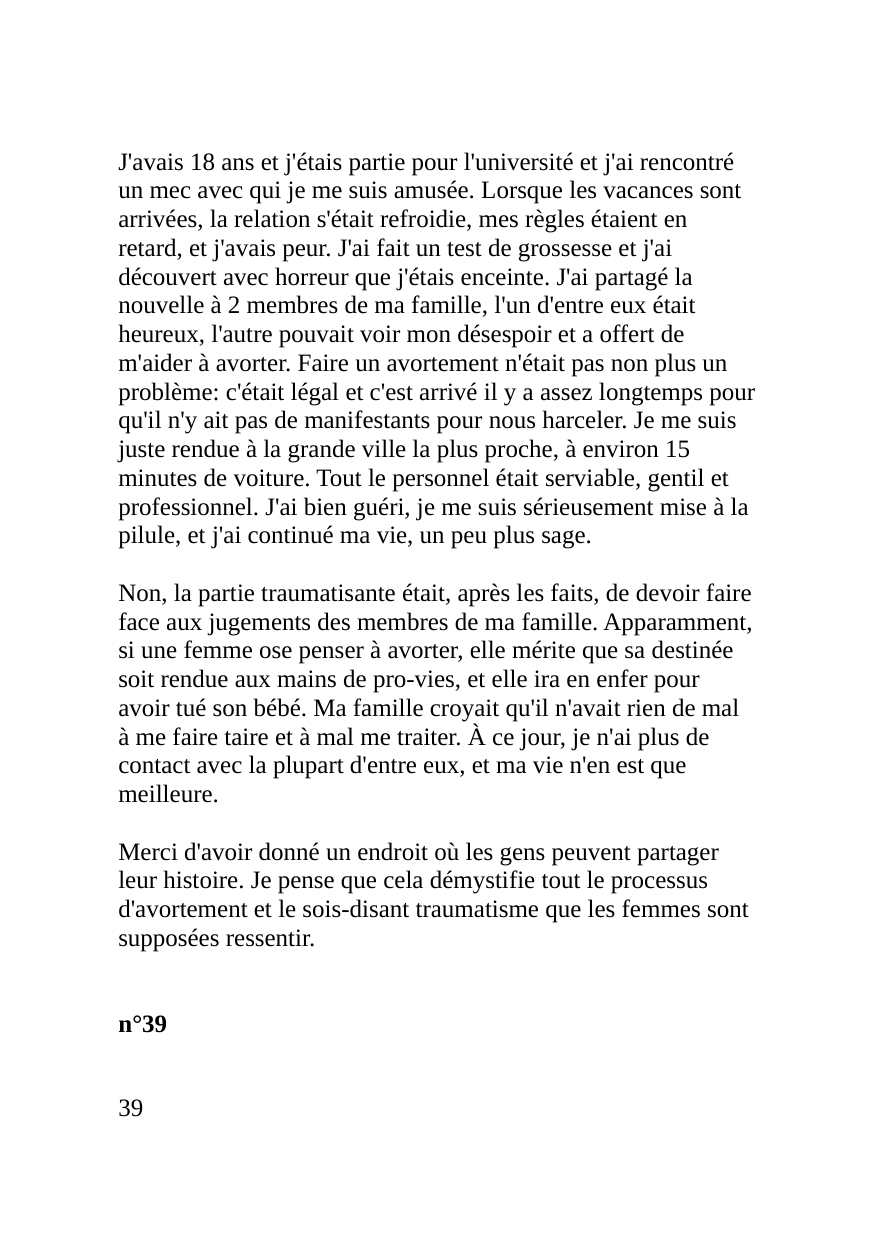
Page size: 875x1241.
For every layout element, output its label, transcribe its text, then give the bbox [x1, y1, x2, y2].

text Non, la partie traumatisante était, après les faits, de devoir faire face aux jugements des membres de ma famille. Apparamment, si une femme ose penser à avorter, elle mérite que sa destinée soit rendue aux mains de pro-vies, et elle ira en enfer pour avoir tué son bébé. Ma famille croyait qu'il n'avait rien de mal à me faire taire et à mal me traiter. À ce jour, je n'ai plus de contact avec la plupart d'entre eux, et ma vie n'en est que meilleure. [118, 578, 756, 808]
text Merci d'avoir donné un endroit où les gens peuvent partager leur histoire. Je pense que cela démystifie tout le processus d'avortement et le sois-disant traumatisme que les femmes sont supposées ressentir. [118, 837, 756, 952]
text n°39 [118, 1009, 756, 1038]
text J'avais 18 ans et j'étais partie pour l'université et j'ai rencontré un mec avec qui je me suis amusée. Lorsque les vacances sont arrivées, la relation s'était refroidie, mes règles étaient en retard, et j'avais peur. J'ai fait un test de grossesse et j'ai découvert avec horreur que j'étais enceinte. J'ai partagé la nouvelle à 2 membres de ma famille, l'un d'entre eux était heureux, l'autre pouvait voir mon désespoir et a offert de m'aider à avorter. Faire un avortement n'était pas non plus un problème: c'était légal et c'est arrivé il y a assez longtemps pour qu'il n'y ait pas de manifestants pour nous harceler. Je me suis juste rendue à la grande ville la plus proche, à environ 15 minutes de voiture. Tout le personnel était serviable, gentil et professionnel. J'ai bien guéri, je me suis sérieusement mise à la pilule, et j'ai continué ma vie, un peu plus sage. [118, 147, 756, 549]
